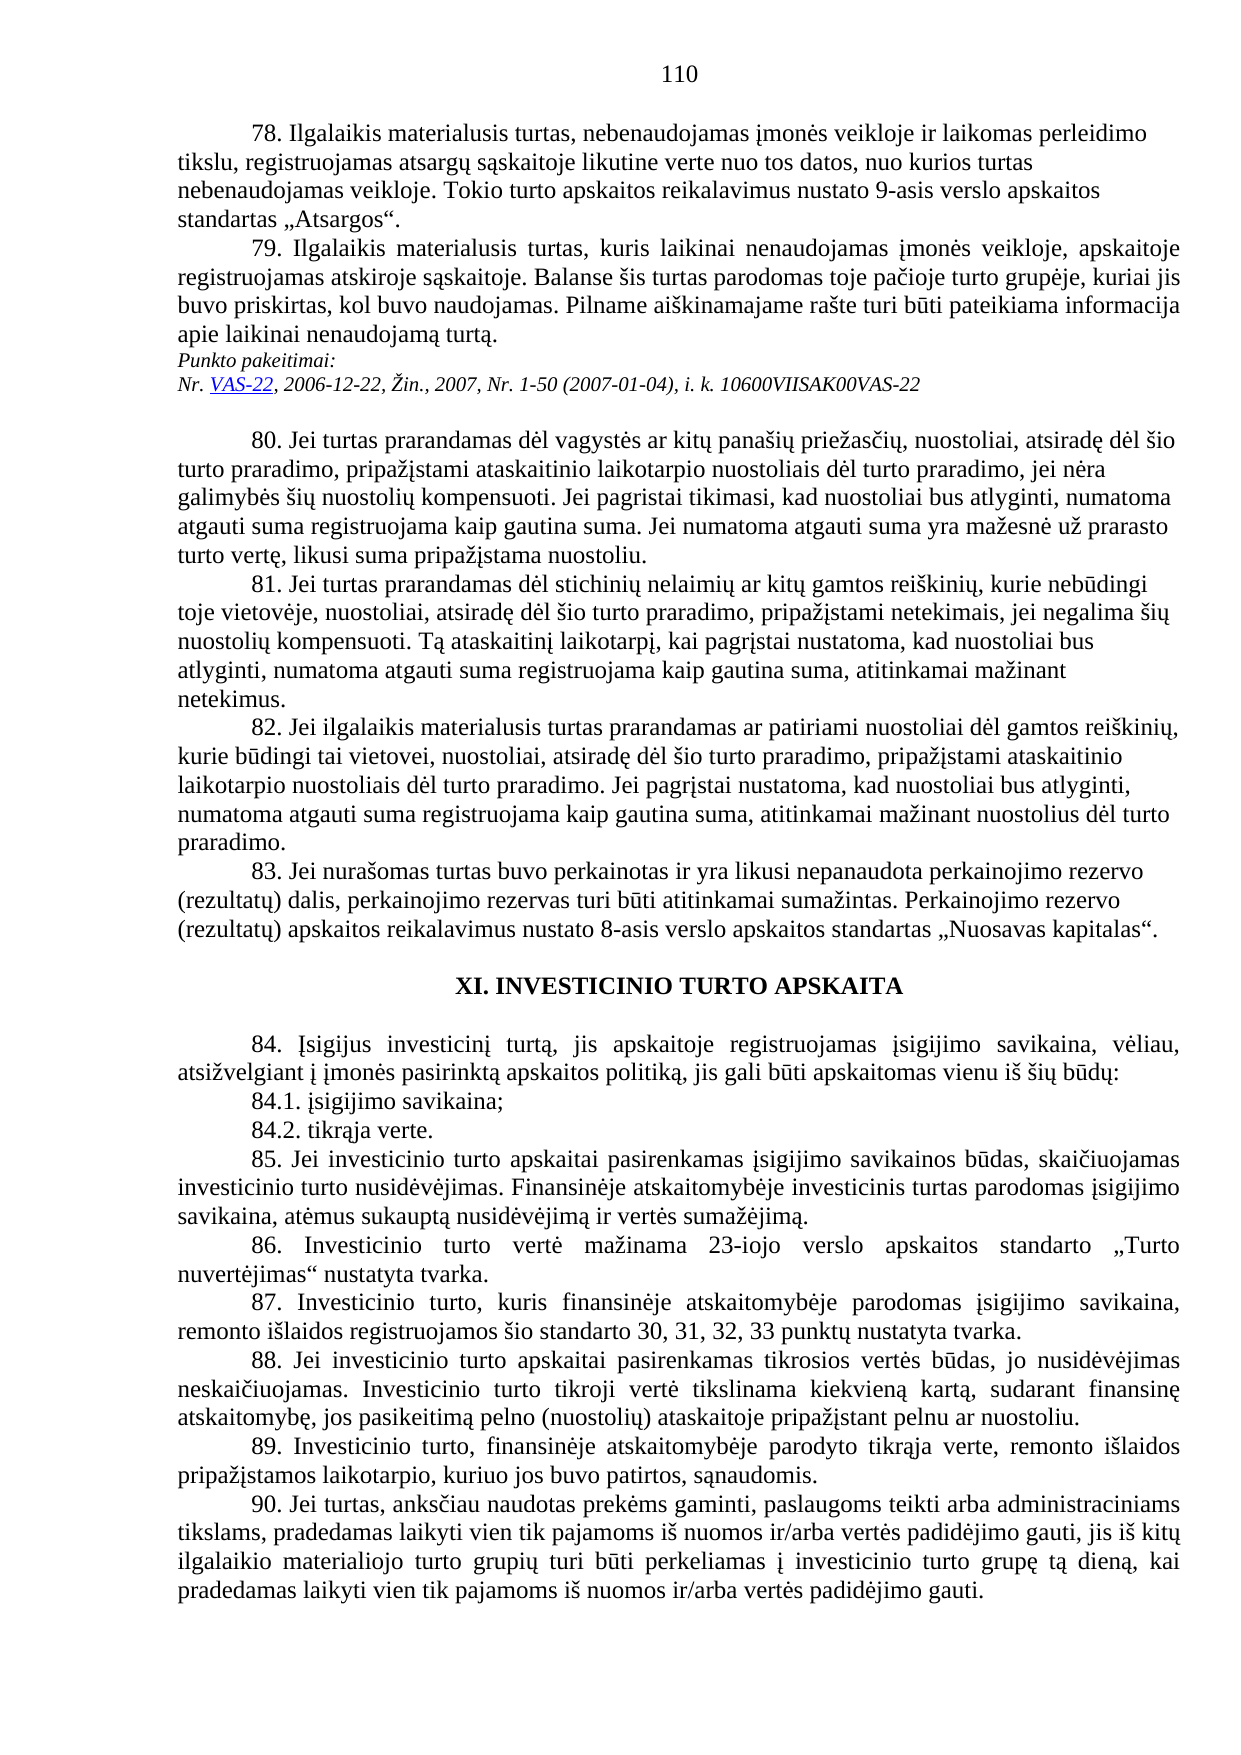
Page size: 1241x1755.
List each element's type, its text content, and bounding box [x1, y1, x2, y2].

text Nr. VAS-22, 2006-12-22, Žin., 2007, Nr. 1-50 (2007-01-04), i. k. 10600VIISAK00VAS-22 [177, 372, 1181, 396]
text XI. INVESTICINIO TURTO APSKAITA [177, 971, 1181, 1000]
text 81. Jei turtas prarandamas dėl stichinių nelaimių ar kitų gamtos reiškinių, kurie nebūdingi toje vietovėje, nuostoliai, atsiradę dėl šio turto praradimo, pripažįstami netekimais, jei negalima šių nuostolių kompensuoti. Tą ataskaitinį laikotarpį, kai pagrįstai nustatoma, kad nuostoliai bus atlyginti, numatoma atgauti suma registruojama kaip gautina suma, atitinkamai mažinant netekimus. [177, 569, 1181, 712]
text 84. Įsigijus investicinį turtą, jis apskaitoje registruojamas įsigijimo savikaina, vėliau, atsižvelgiant į įmonės pasirinktą apskaitos politiką, jis gali būti apskaitomas vienu iš šių būdų: [177, 1029, 1181, 1086]
text 78. Ilgalaikis materialusis turtas, nebenaudojamas įmonės veikloje ir laikomas perleidimo tikslu, registruojamas atsargų sąskaitoje likutine verte nuo tos datos, nuo kurios turtas nebenaudojamas veikloje. Tokio turto apskaitos reikalavimus nustato 9-asis verslo apskaitos standartas „Atsargos“. [177, 118, 1181, 233]
text 79. Ilgalaikis materialusis turtas, kuris laikinai nenaudojamas įmonės veikloje, apskaitoje registruojamas atskiroje sąskaitoje. Balanse šis turtas parodomas toje pačioje turto grupėje, kuriai jis buvo priskirtas, kol buvo naudojamas. Pilname aiškinamajame rašte turi būti pateikiama informacija apie laikinai nenaudojamą turtą. [177, 233, 1181, 348]
text 86. Investicinio turto vertė mažinama 23-iojo verslo apskaitos standarto „Turto nuvertėjimas“ nustatyta tvarka. [177, 1230, 1181, 1287]
text 90. Jei turtas, anksčiau naudotas prekėms gaminti, paslaugoms teikti arba administraciniams tikslams, pradedamas laikyti vien tik pajamoms iš nuomos ir/arba vertės padidėjimo gauti, jis iš kitų ilgalaikio materialiojo turto grupių turi būti perkeliamas į investicinio turto grupę tą dieną, kai pradedamas laikyti vien tik pajamoms iš nuomos ir/arba vertės padidėjimo gauti. [177, 1489, 1181, 1604]
text 84.2. tikrąja verte. [177, 1115, 1181, 1144]
text 85. Jei investicinio turto apskaitai pasirenkamas įsigijimo savikainos būdas, skaičiuojamas investicinio turto nusidėvėjimas. Finansinėje atskaitomybėje investicinis turtas parodomas įsigijimo savikaina, atėmus sukauptą nusidėvėjimą ir vertės sumažėjimą. [177, 1144, 1181, 1230]
text 83. Jei nurašomas turtas buvo perkainotas ir yra likusi nepanaudota perkainojimo rezervo (rezultatų) dalis, perkainojimo rezervas turi būti atitinkamai sumažintas. Perkainojimo rezervo (rezultatų) apskaitos reikalavimus nustato 8-asis verslo apskaitos standartas „Nuosavas kapitalas“. [177, 856, 1181, 942]
text 89. Investicinio turto, finansinėje atskaitomybėje parodyto tikrąja verte, remonto išlaidos pripažįstamos laikotarpio, kuriuo jos buvo patirtos, sąnaudomis. [177, 1431, 1181, 1489]
text 84.1. įsigijimo savikaina; [177, 1086, 1181, 1115]
text 88. Jei investicinio turto apskaitai pasirenkamas tikrosios vertės būdas, jo nusidėvėjimas neskaičiuojamas. Investicinio turto tikroji vertė tikslinama kiekvieną kartą, sudarant finansinę atskaitomybę, jos pasikeitimą pelno (nuostolių) ataskaitoje pripažįstant pelnu ar nuostoliu. [177, 1345, 1181, 1431]
text 82. Jei ilgalaikis materialusis turtas prarandamas ar patiriami nuostoliai dėl gamtos reiškinių, kurie būdingi tai vietovei, nuostoliai, atsiradę dėl šio turto praradimo, pripažįstami ataskaitinio laikotarpio nuostoliais dėl turto praradimo. Jei pagrįstai nustatoma, kad nuostoliai bus atlyginti, numatoma atgauti suma registruojama kaip gautina suma, atitinkamai mažinant nuostolius dėl turto praradimo. [177, 712, 1181, 856]
text 80. Jei turtas prarandamas dėl vagystės ar kitų panašių priežasčių, nuostoliai, atsiradę dėl šio turto praradimo, pripažįstami ataskaitinio laikotarpio nuostoliais dėl turto praradimo, jei nėra galimybės šių nuostolių kompensuoti. Jei pagristai tikimasi, kad nuostoliai bus atlyginti, numatoma atgauti suma registruojama kaip gautina suma. Jei numatoma atgauti suma yra mažesnė už prarasto turto vertę, likusi suma pripažįstama nuostoliu. [177, 425, 1181, 569]
text 87. Investicinio turto, kuris finansinėje atskaitomybėje parodomas įsigijimo savikaina, remonto išlaidos registruojamos šio standarto 30, 31, 32, 33 punktų nustatyta tvarka. [177, 1287, 1181, 1345]
text Punkto pakeitimai: [177, 348, 1181, 372]
